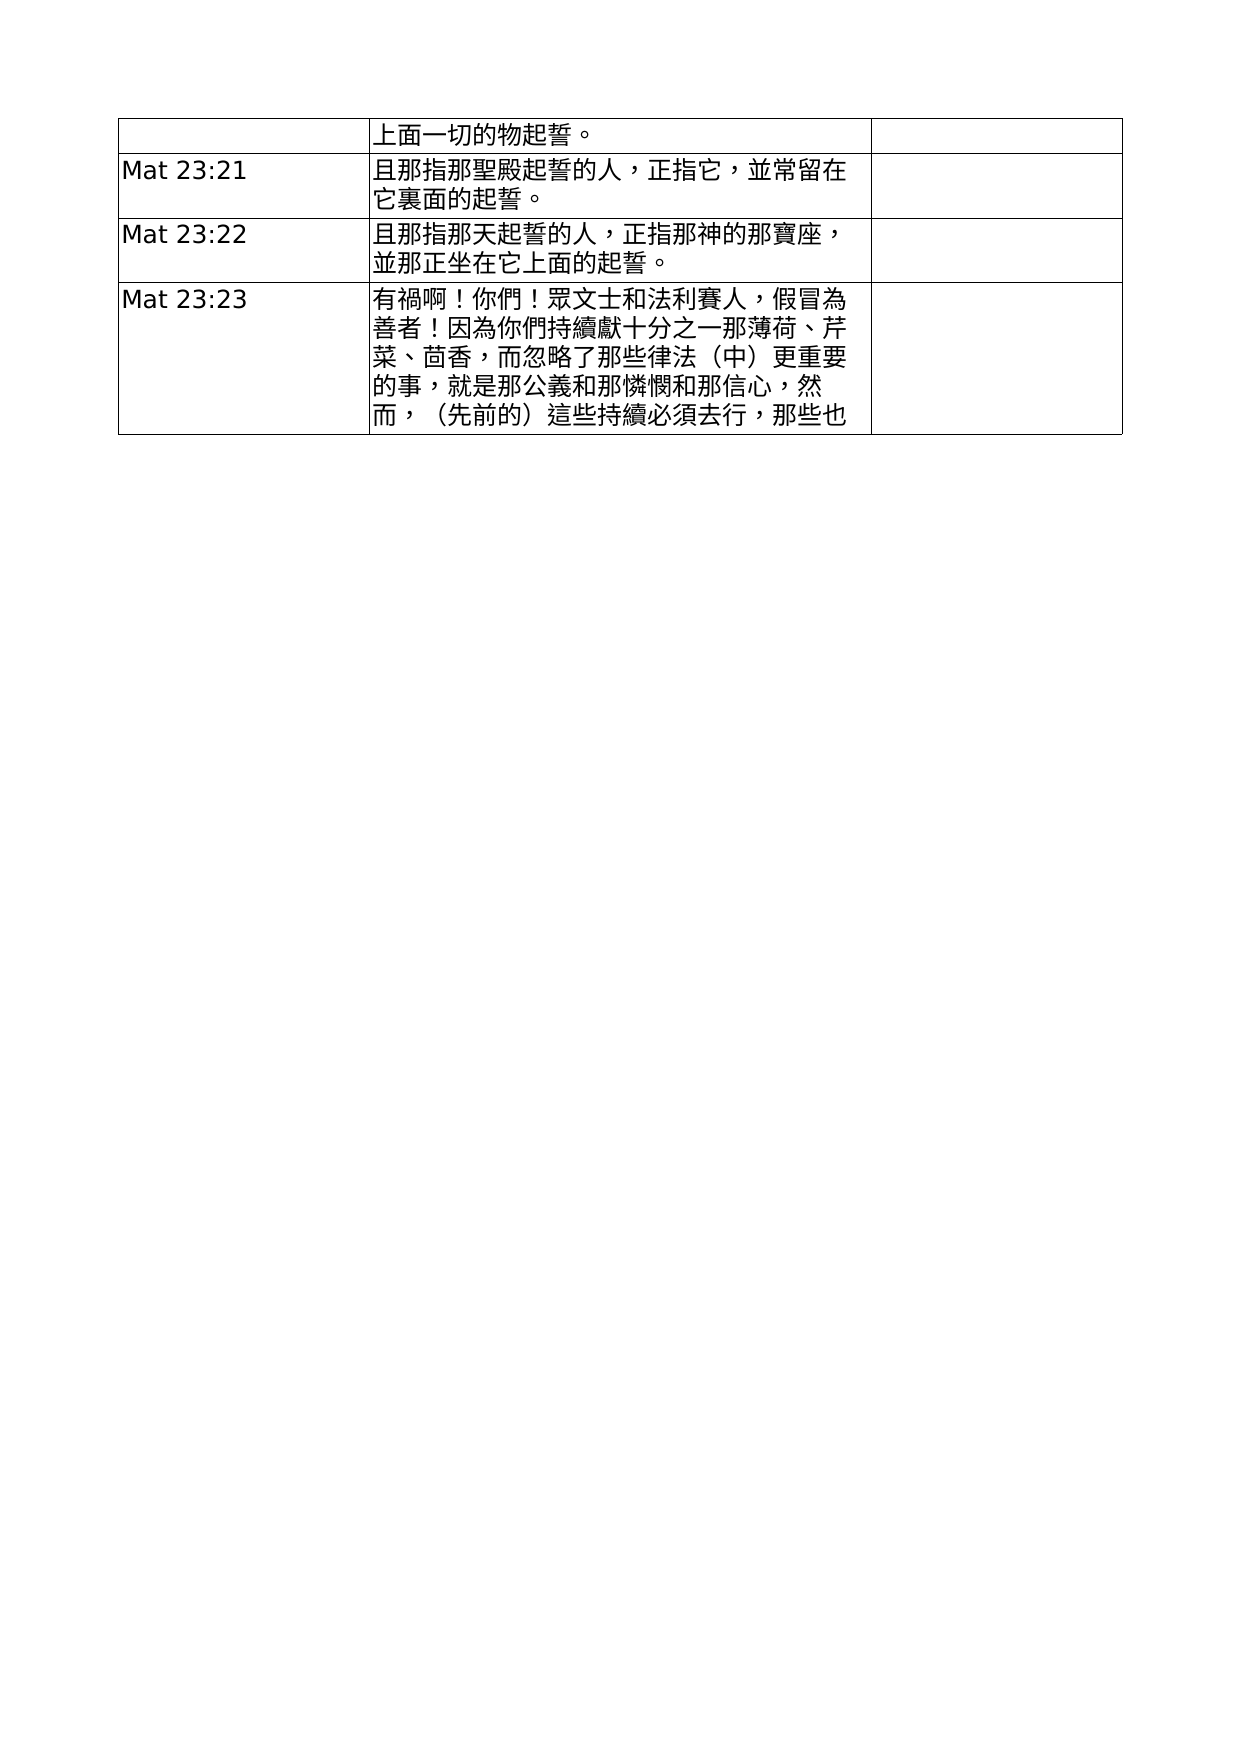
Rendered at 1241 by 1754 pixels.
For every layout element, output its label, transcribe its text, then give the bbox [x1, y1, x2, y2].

table_cell Mat 23:21 [119, 154, 369, 217]
table_cell Mat 23:23 [119, 283, 369, 433]
table_cell 且那指那聖殿起誓的人，正指它，並常留在它裏面的起誓。 [370, 154, 871, 217]
table_cell [872, 219, 1122, 282]
table_cell [119, 119, 369, 153]
table_cell 上面一切的物起誓。 [370, 119, 871, 153]
table_cell [872, 119, 1122, 153]
table_cell 有禍啊！你們！眾文士和法利賽人，假冒為善者！因為你們持續獻十分之一那薄荷、芹菜、茴香，而忽略了那些律法（中）更重要的事，就是那公義和那憐憫和那信心，然而，（先前的）這些持續必須去行，那些也 [370, 283, 871, 433]
table_cell 且那指那天起誓的人，正指那神的那寶座，並那正坐在它上面的起誓。 [370, 219, 871, 282]
table_cell [872, 154, 1122, 217]
table_cell [872, 283, 1122, 433]
table_cell Mat 23:22 [119, 219, 369, 282]
